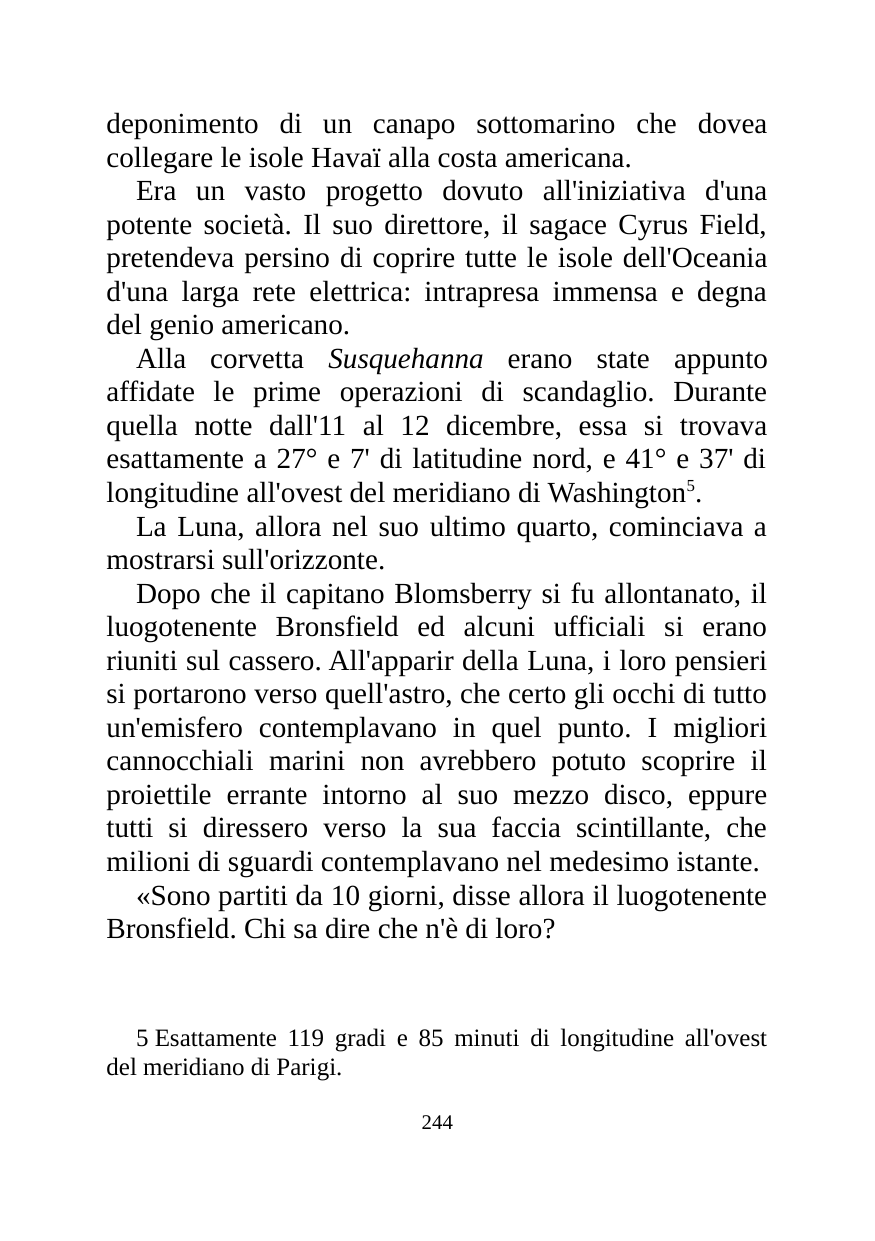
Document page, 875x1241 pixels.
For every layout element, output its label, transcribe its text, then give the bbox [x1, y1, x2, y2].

text deponimento di un canapo sottomarino che dovea collegare le isole Havaï alla costa americana. [106, 106, 768, 173]
text «Sono partiti da 10 giorni, disse allora il luogotenente Bronsfield. Chi sa dire che n'è di loro? [106, 878, 768, 945]
text Era un vasto progetto dovuto all'iniziativa d'una potente società. Il suo direttore, il sagace Cyrus Field, pretendeva persino di coprire tutte le isole dell'Oceania d'una larga rete elettrica: intrapresa immensa e degna del genio americano. [106, 173, 768, 341]
text Dopo che il capitano Blomsberry si fu allontanato, il luogotenente Bronsfield ed alcuni ufficiali si erano riuniti sul cassero. All'apparir della Luna, i loro pensieri si portarono verso quell'astro, che certo gli occhi di tutto un'emisfero contemplavano in quel punto. I migliori cannocchiali marini non avrebbero potuto scoprire il proiettile errante intorno al suo mezzo disco, eppure tutti si diressero verso la sua faccia scintillante, che milioni di sguardi contemplavano nel medesimo istante. [106, 576, 768, 878]
text Esattamente 119 gradi e 85 minuti di longitudine all'ovest del meridiano di Parigi. [106, 1023, 768, 1080]
text La Luna, allora nel suo ultimo quarto, cominciava a mostrarsi sull'orizzonte. [106, 509, 768, 576]
text Alla corvetta Susquehanna erano state appunto affidate le prime operazioni di scandaglio. Durante quella notte dall'11 al 12 dicembre, essa si trovava esattamente a 27° e 7' di latitudine nord, e 41° e 37' di longitudine all'ovest del meridiano di Washington. [106, 341, 768, 509]
